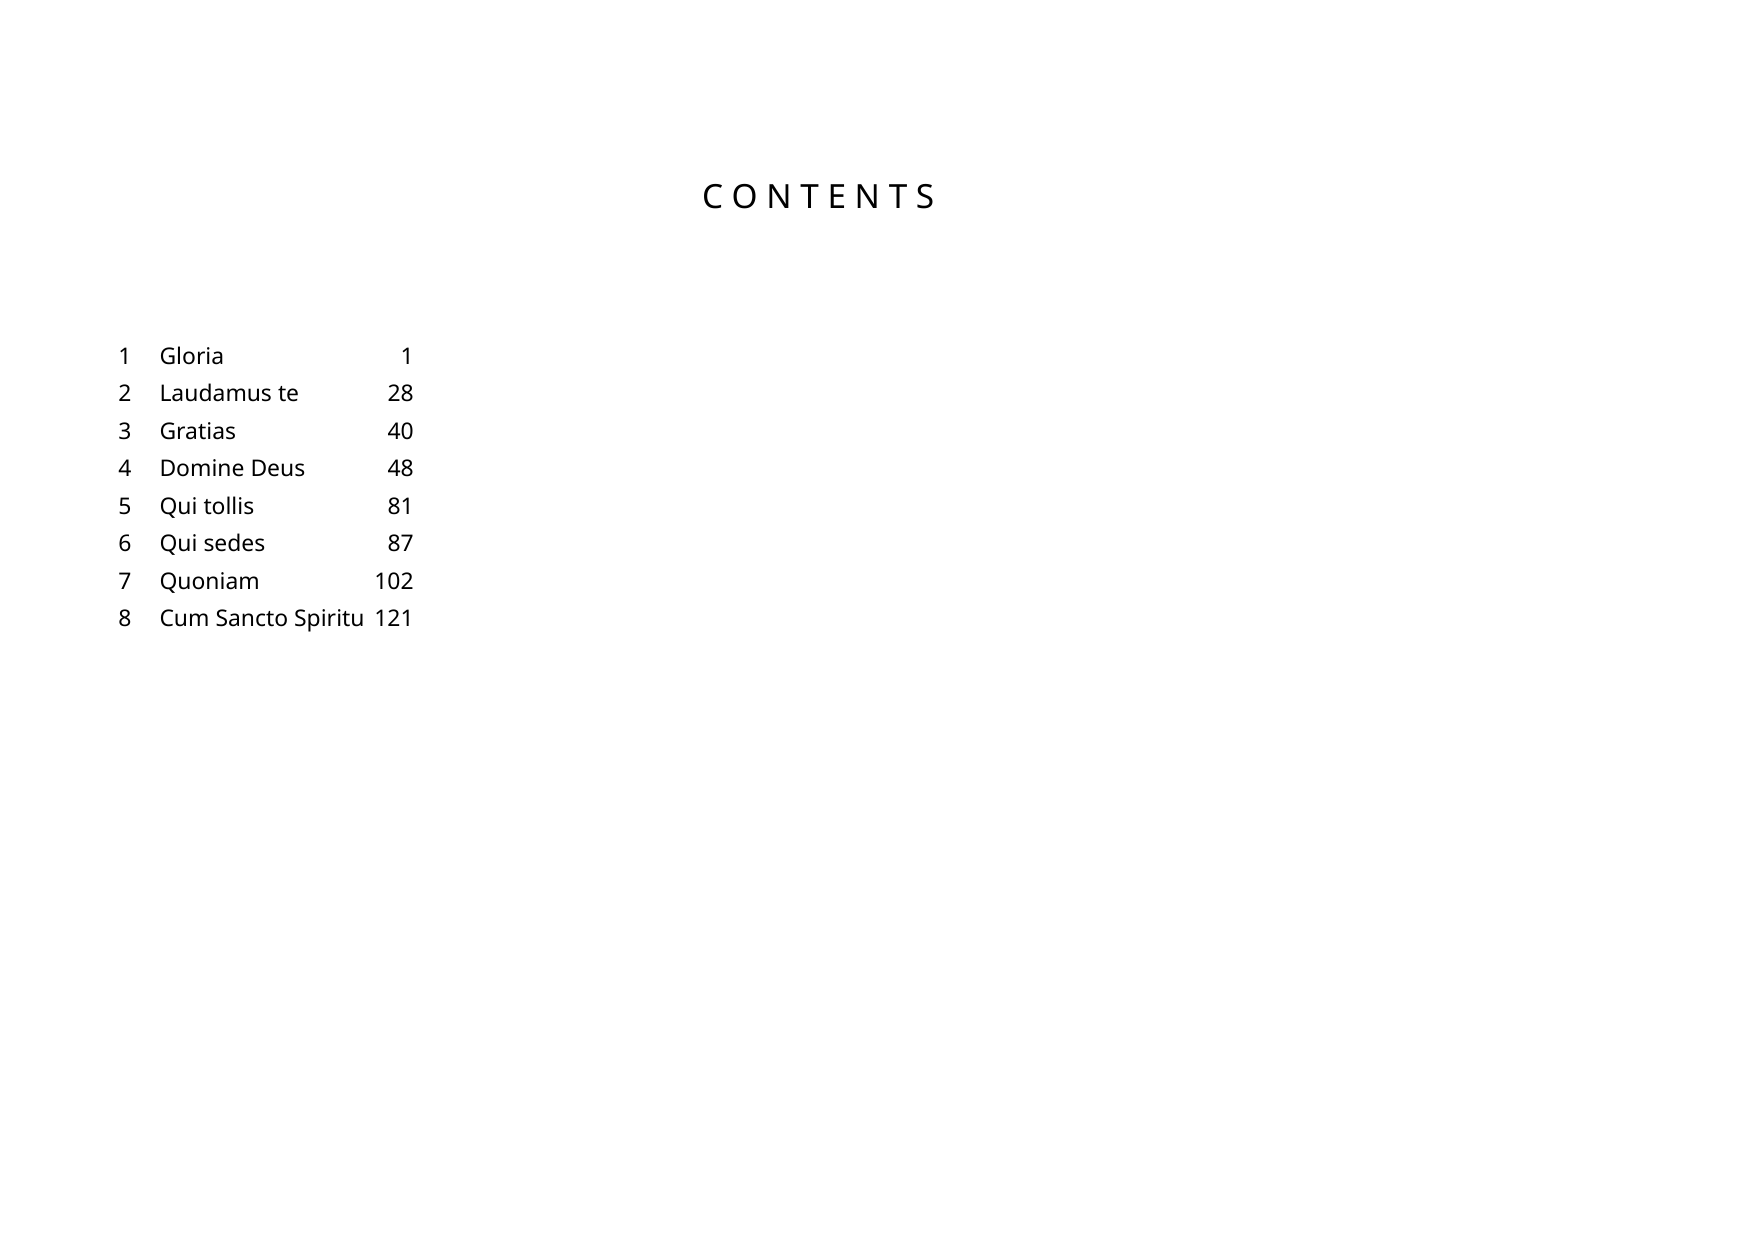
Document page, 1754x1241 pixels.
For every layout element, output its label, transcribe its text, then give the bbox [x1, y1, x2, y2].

text 1 Gloria 1 2 Laudamus te 28 3 Gratias 40 4 Domine Deus 48 5 Qui tollis 81 6 Qui sedes 87 7 Quoniam 102 8 Cum Sancto Spiritu 121 [118, 339, 1518, 671]
text C O N T E N T S [118, 118, 1518, 218]
